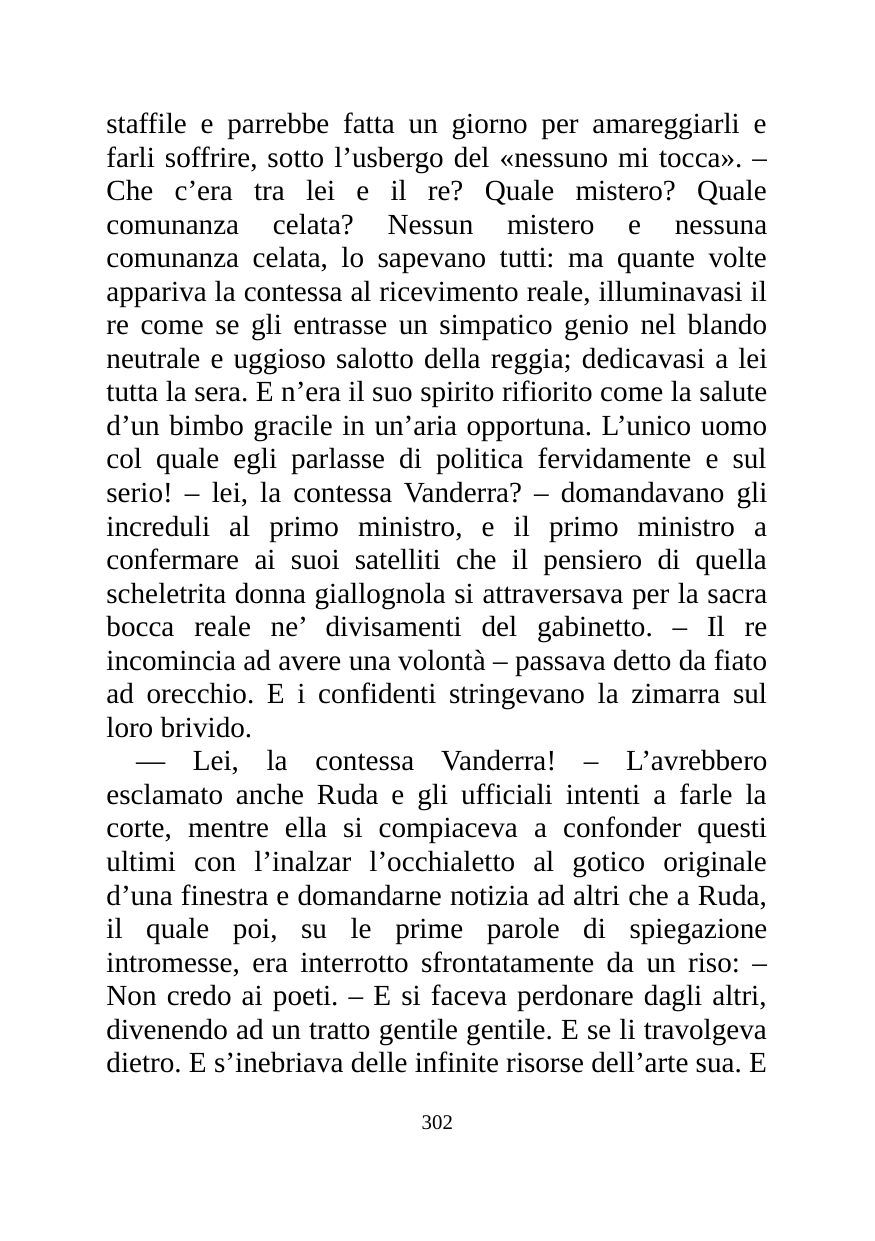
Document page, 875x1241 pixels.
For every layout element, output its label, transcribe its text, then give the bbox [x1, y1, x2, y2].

text — Lei, la contessa Vanderra! – L’avrebbero esclamato anche Ruda e gli ufficiali intenti a farle la corte, mentre ella si compiaceva a confonder questi ultimi con l’inalzar l’occhialetto al gotico originale d’una finestra e domandarne notizia ad altri che a Ruda, il quale poi, su le prime parole di spiegazione intromesse, era interrotto sfrontatamente da un riso: – Non credo ai poeti. – E si faceva perdonare dagli altri, divenendo ad un tratto gentile gentile. E se li travolgeva dietro. E s’inebriava delle infinite risorse dell’arte sua. E [106, 743, 768, 1079]
text staffile e parrebbe fatta un giorno per amareggiarli e farli soffrire, sotto l’usbergo del «nessuno mi tocca». – Che c’era tra lei e il re? Quale mistero? Quale comunanza celata? Nessun mistero e nessuna comunanza celata, lo sapevano tutti: ma quante volte appariva la contessa al ricevimento reale, illuminavasi il re come se gli entrasse un simpatico genio nel blando neutrale e uggioso salotto della reggia; dedicavasi a lei tutta la sera. E n’era il suo spirito rifiorito come la salute d’un bimbo gracile in un’aria opportuna. L’unico uomo col quale egli parlasse di politica fervidamente e sul serio! – lei, la contessa Vanderra? – domandavano gli increduli al primo ministro, e il primo ministro a confermare ai suoi satelliti che il pensiero di quella scheletrita donna giallognola si attraversava per la sacra bocca reale ne’ divisamenti del gabinetto. – Il re incomincia ad avere una volontà – passava detto da fiato ad orecchio. E i confidenti stringevano la zimarra sul loro brivido. [106, 106, 768, 743]
